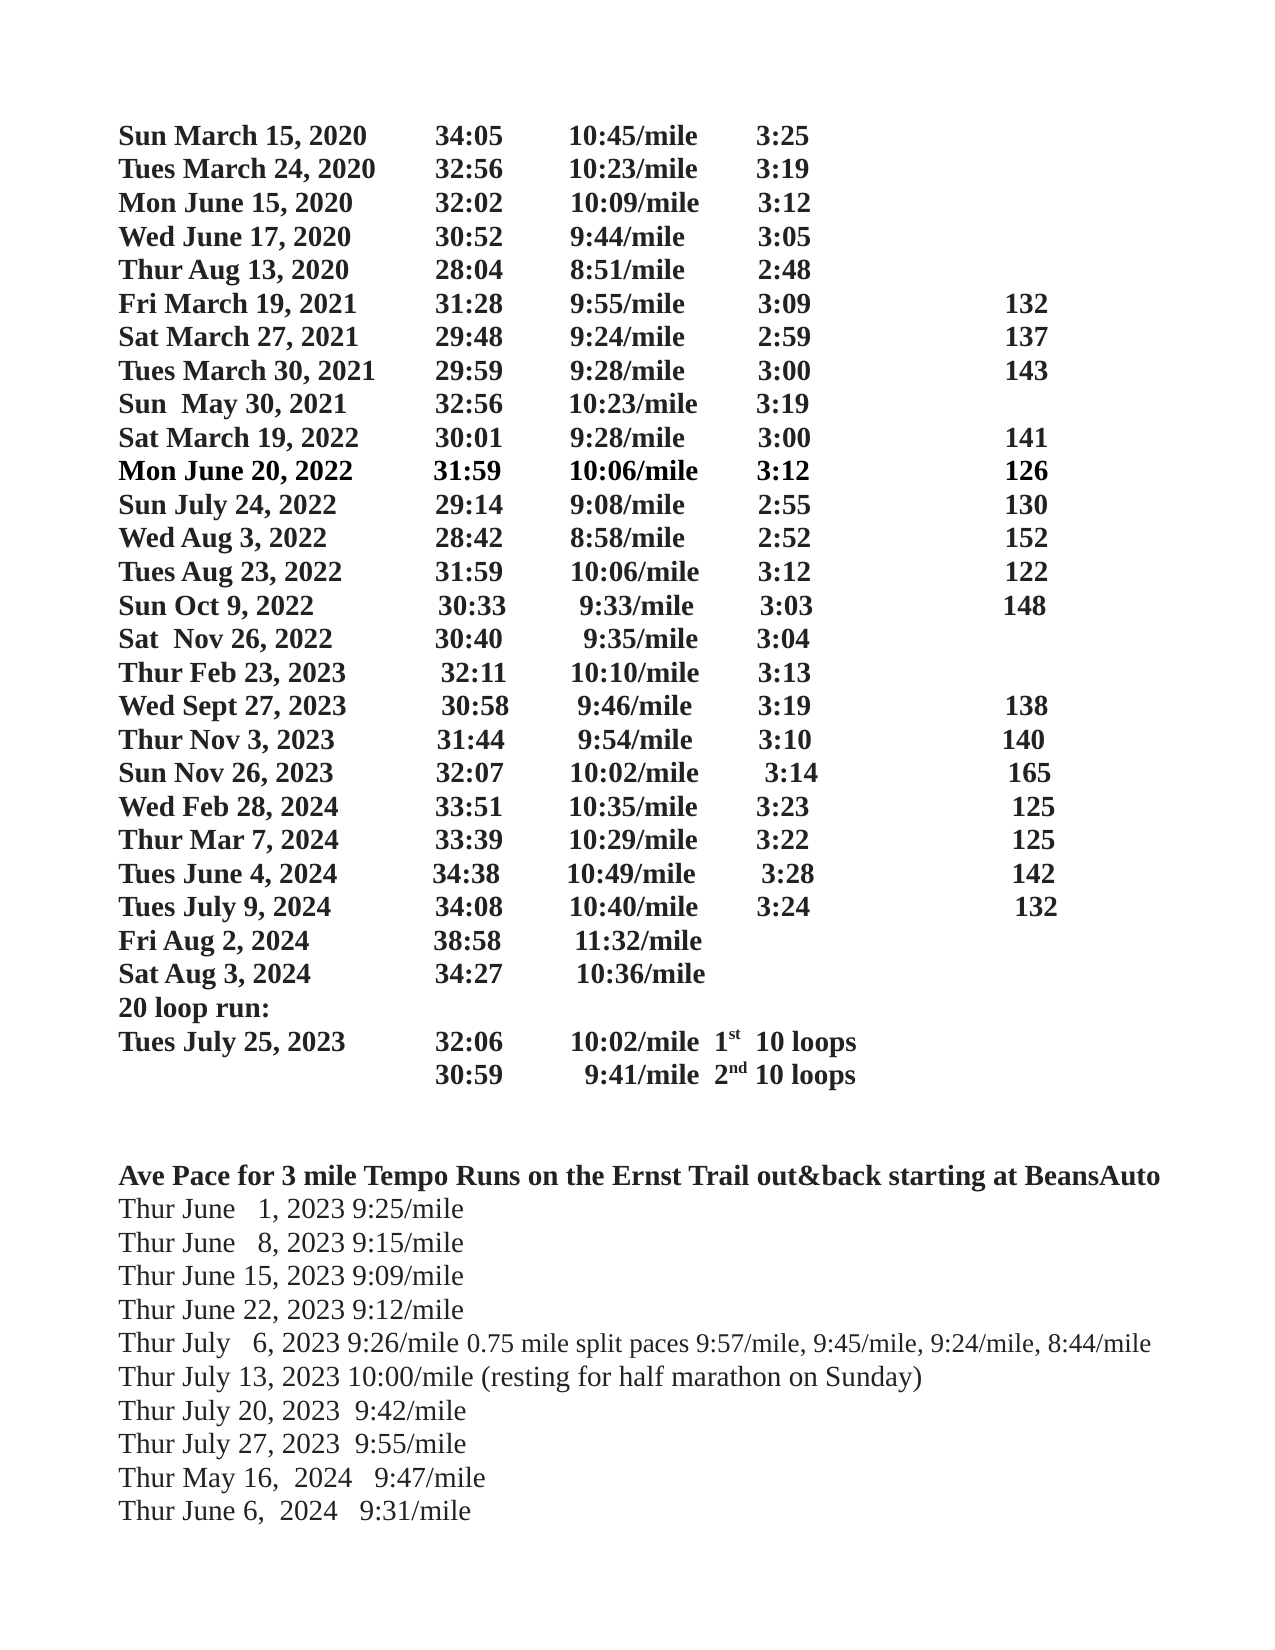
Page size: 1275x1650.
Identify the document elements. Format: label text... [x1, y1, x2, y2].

text Tues Aug 23, 2022 31:59 10:06/mile 3:12 122 [118, 554, 1161, 588]
text Sun March 15, 2020 34:05 10:45/mile 3:25 [118, 118, 1161, 152]
text Thur Mar 7, 2024 33:39 10:29/mile 3:22 125 [118, 822, 1161, 856]
text Sun July 24, 2022 29:14 9:08/mile 2:55 130 [118, 487, 1161, 521]
text Thur June 15, 2023 9:09/mile [118, 1258, 1161, 1292]
text Thur May 16, 2024 9:47/mile [118, 1460, 1161, 1493]
text Tues July 9, 2024 34:08 10:40/mile 3:24 132 [118, 889, 1161, 923]
text Tues March 30, 2021 29:59 9:28/mile 3:00 143 [118, 353, 1161, 386]
text Wed Feb 28, 2024 33:51 10:35/mile 3:23 125 [118, 789, 1161, 822]
text Thur July 6, 2023 9:26/mile 0.75 mile split paces 9:57/mile, 9:45/mile, 9:24/mile, 8:44/mile [118, 1326, 1161, 1359]
text Wed Sept 27, 2023 30:58 9:46/mile 3:19 138 [118, 688, 1161, 722]
text Ave Pace for 3 mile Tempo Runs on the Ernst Trail out&back starting at BeansAuto [118, 1158, 1161, 1191]
text Thur July 20, 2023 9:42/mile [118, 1393, 1161, 1426]
text Thur June 8, 2023 9:15/mile [118, 1225, 1161, 1258]
text Mon June 15, 2020 32:02 10:09/mile 3:12 [118, 185, 1161, 219]
text Fri Aug 2, 2024 38:58 11:32/mile [118, 923, 1161, 957]
text Sat March 19, 2022 30:01 9:28/mile 3:00 141 [118, 420, 1161, 453]
text Wed Aug 3, 2022 28:42 8:58/mile 2:52 152 [118, 521, 1161, 554]
text Sat March 27, 2021 29:48 9:24/mile 2:59 137 [118, 319, 1161, 353]
text Tues June 4, 2024 34:38 10:49/mile 3:28 142 [118, 856, 1161, 889]
text Thur July 13, 2023 10:00/mile (resting for half marathon on Sunday) [118, 1359, 1161, 1393]
text Wed June 17, 2020 30:52 9:44/mile 3:05 [118, 219, 1161, 252]
text Thur June 1, 2023 9:25/mile [118, 1191, 1161, 1225]
text Tues March 24, 2020 32:56 10:23/mile 3:19 [118, 152, 1161, 185]
text Sun Nov 26, 2023 32:07 10:02/mile 3:14 165 [118, 755, 1161, 789]
text Sun May 30, 2021 32:56 10:23/mile 3:19 [118, 386, 1161, 420]
text Thur Aug 13, 2020 28:04 8:51/mile 2:48 [118, 252, 1161, 286]
text 30:59 9:41/mile 2nd 10 loops [118, 1057, 1161, 1091]
text Fri March 19, 2021 31:28 9:55/mile 3:09 132 [118, 286, 1161, 319]
text Thur June 6, 2024 9:31/mile [118, 1493, 1161, 1527]
text Thur July 27, 2023 9:55/mile [118, 1426, 1161, 1460]
text Thur Nov 3, 2023 31:44 9:54/mile 3:10 140 [118, 722, 1161, 755]
text Thur Feb 23, 2023 32:11 10:10/mile 3:13 [118, 655, 1161, 688]
text Thur June 22, 2023 9:12/mile [118, 1292, 1161, 1326]
text Sun Oct 9, 2022 30:33 9:33/mile 3:03 148 [118, 588, 1161, 621]
text Sat Aug 3, 2024 34:27 10:36/mile [118, 957, 1161, 990]
text Tues July 25, 2023 32:06 10:02/mile 1st 10 loops [118, 1024, 1161, 1057]
text Sat Nov 26, 2022 30:40 9:35/mile 3:04 [118, 621, 1161, 655]
text Mon June 20, 2022 31:59 10:06/mile 3:12 126 [118, 453, 1157, 487]
text 20 loop run: [118, 990, 1161, 1024]
